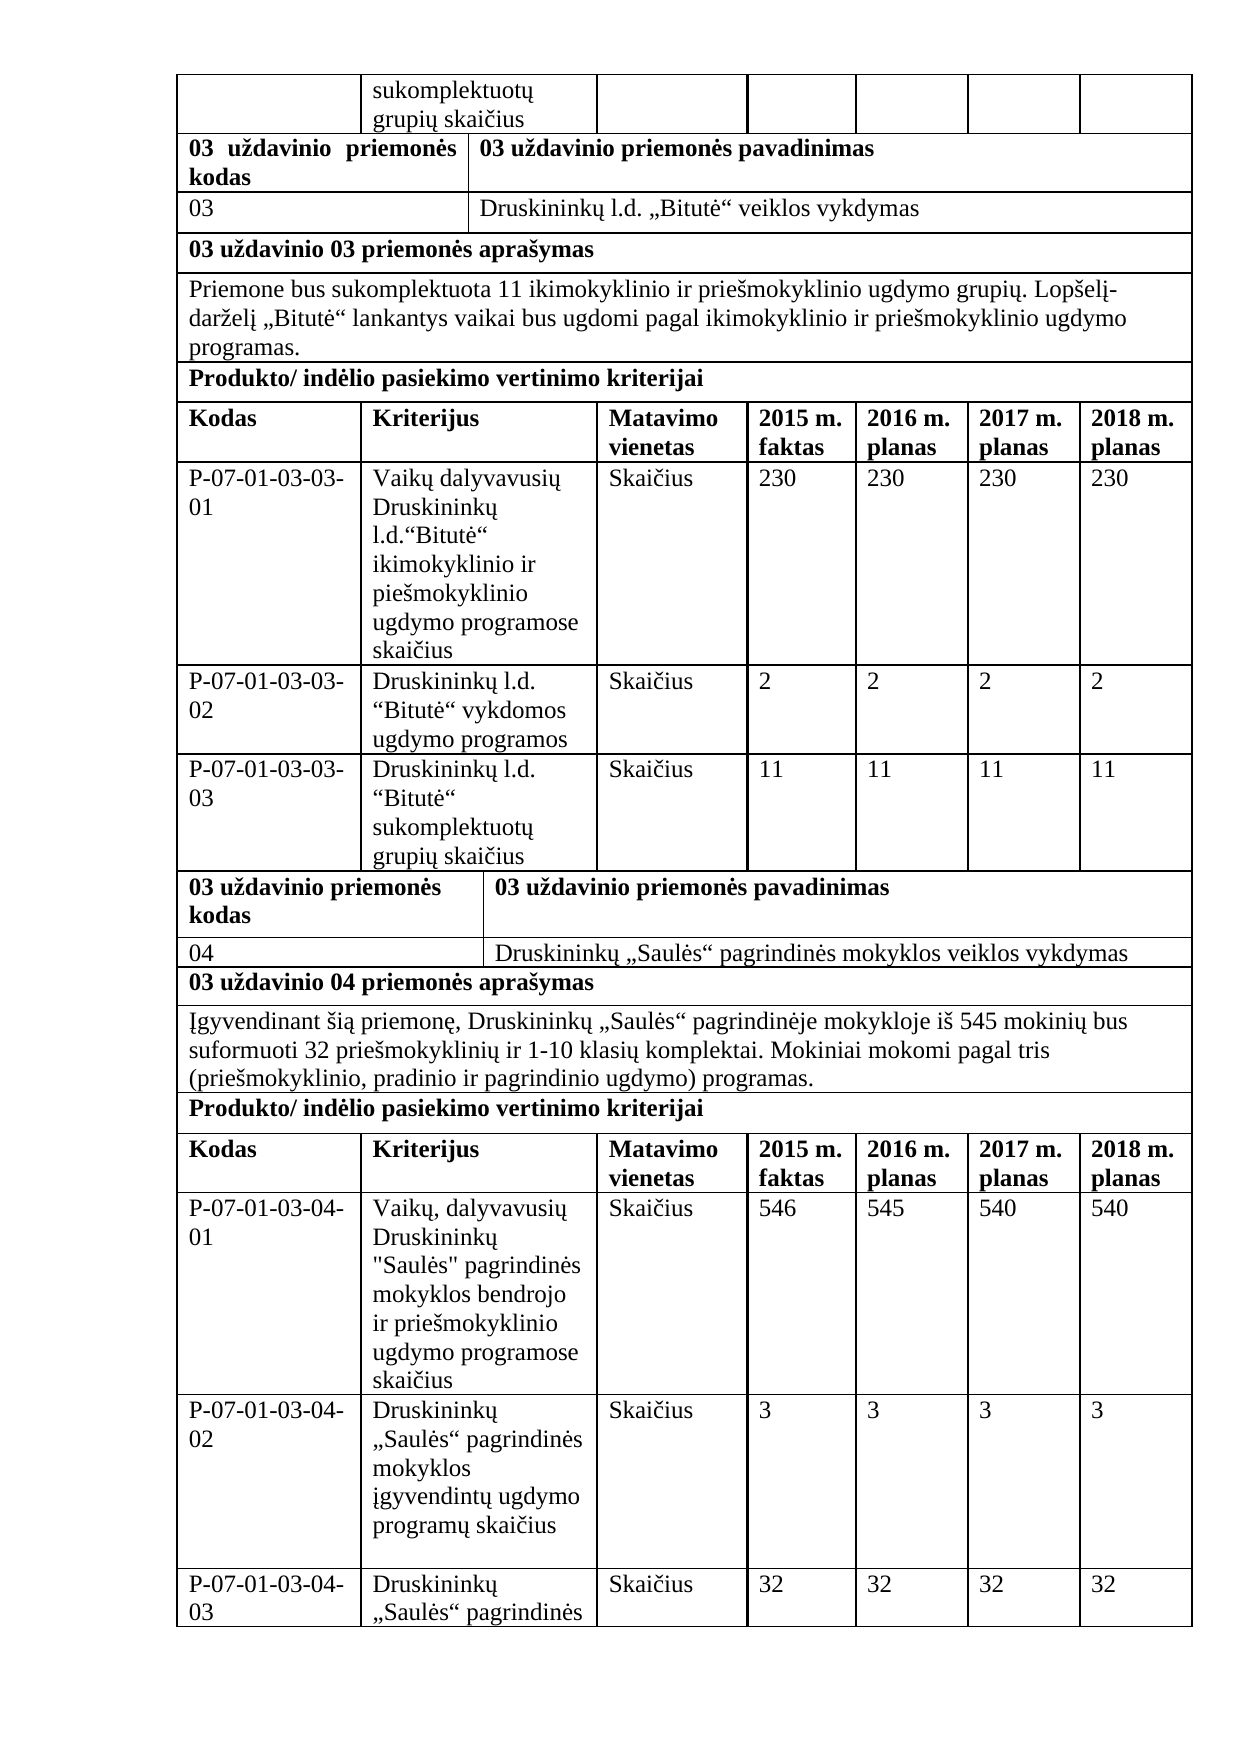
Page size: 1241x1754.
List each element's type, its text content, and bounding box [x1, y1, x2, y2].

table_cell Druskininkų l.d. „Bitutė“ veiklos vykdymas [469, 193, 1191, 232]
table_cell 32 [1081, 1569, 1191, 1626]
table_cell P-07-01-03-04-01 [178, 1193, 360, 1394]
table_cell [969, 75, 1079, 132]
table_cell Vaikų dalyvavusių Druskininkų l.d.“Bitutė“ ikimokyklinio ir piešmokyklinio ugdymo programose skaičius [362, 463, 596, 664]
table_cell Kriterijus [362, 403, 596, 461]
table_cell P-07-01-03-03-02 [178, 666, 360, 752]
table_cell 2 [969, 666, 1079, 752]
table_cell Skaičius [598, 1395, 746, 1568]
table_cell P-07-01-03-03-03 [178, 755, 360, 869]
table_cell Matavimo vienetas [598, 403, 746, 461]
table_cell 11 [749, 755, 855, 869]
table_cell 2 [857, 666, 967, 752]
table_cell Druskininkų „Saulės“ pagrindinės mokyklos įgyvendintų ugdymo programų skaičius [362, 1395, 596, 1568]
table_cell 03 uždavinio 03 priemonės aprašymas [178, 234, 1191, 272]
table_cell 3 [969, 1395, 1079, 1568]
table_cell 32 [857, 1569, 967, 1626]
table_cell Priemone bus sukomplektuota 11 ikimokyklinio ir priešmokyklinio ugdymo grupių. Lopšelį-darželį „Bitutė“ lankantys vaikai bus ugdomi pagal ikimokyklinio ir priešmokyklinio ugdymo programas. [178, 274, 1191, 361]
table_cell P-07-01-03-04-03 [178, 1569, 360, 1626]
table_cell Skaičius [598, 1569, 746, 1626]
table_cell 03 uždavinio priemonės kodas [178, 872, 483, 937]
table_cell 11 [1081, 755, 1191, 869]
table_cell 230 [857, 463, 967, 664]
table_cell Skaičius [598, 755, 746, 869]
table_cell 11 [969, 755, 1079, 869]
table_cell 2015 m. faktas [749, 403, 855, 461]
table_cell Produkto/ indėlio pasiekimo vertinimo kriterijai [178, 363, 1191, 401]
table_cell 03 [178, 193, 468, 232]
table_cell 11 [857, 755, 967, 869]
table_cell Kodas [178, 403, 360, 461]
table_cell Skaičius [598, 463, 746, 664]
table_cell 3 [1081, 1395, 1191, 1568]
table_cell Kodas [178, 1134, 360, 1192]
table_cell 2017 m. planas [969, 1134, 1079, 1192]
table_cell 230 [969, 463, 1079, 664]
table_cell 2016 m. planas [857, 403, 967, 461]
table_cell [1081, 75, 1191, 132]
table_cell 546 [749, 1193, 855, 1394]
table_cell 540 [969, 1193, 1079, 1394]
table_cell Skaičius [598, 1193, 746, 1394]
table_cell 230 [1081, 463, 1191, 664]
table_cell Matavimo vienetas [598, 1134, 746, 1192]
table_cell 3 [857, 1395, 967, 1568]
table_cell 230 [749, 463, 855, 664]
table_cell 32 [969, 1569, 1079, 1626]
table_cell 545 [857, 1193, 967, 1394]
table_cell 2 [1081, 666, 1191, 752]
table_cell [178, 75, 360, 132]
table_cell 03 uždavinio 04 priemonės aprašymas [178, 968, 1191, 1005]
table_cell [598, 75, 746, 132]
table_cell 2017 m. planas [969, 403, 1079, 461]
table_cell 540 [1081, 1193, 1191, 1394]
table_cell P-07-01-03-03-01 [178, 463, 360, 664]
table_cell 04 [178, 938, 483, 966]
table_cell Vaikų, dalyvavusių Druskininkų "Saulės" pagrindinės mokyklos bendrojo ir priešmokyklinio ugdymo programose skaičius [362, 1193, 596, 1394]
table_cell Druskininkų l.d. “Bitutė“ sukomplektuotų grupių skaičius [362, 755, 596, 869]
table_cell Druskininkų „Saulės“ pagrindinės mokyklos veiklos vykdymas [484, 938, 1191, 966]
table_cell 2015 m. faktas [749, 1134, 855, 1192]
table_cell 03 uždavinio priemonės pavadinimas [469, 134, 1191, 191]
table_cell 2016 m. planas [857, 1134, 967, 1192]
table_cell [749, 75, 855, 132]
table_cell 32 [749, 1569, 855, 1626]
table_cell 03 uždavinio priemonės pavadinimas [484, 872, 1191, 937]
table_cell Skaičius [598, 666, 746, 752]
table_cell Kriterijus [362, 1134, 596, 1192]
table_cell 2018 m. planas [1081, 1134, 1191, 1192]
table_cell Įgyvendinant šią priemonę, Druskininkų „Saulės“ pagrindinėje mokykloje iš 545 mokinių bus suformuoti 32 priešmokyklinių ir 1-10 klasių komplektai. Mokiniai mokomi pagal tris (priešmokyklinio, pradinio ir pagrindinio ugdymo) programas. [178, 1006, 1191, 1092]
table_cell 2 [749, 666, 855, 752]
table_cell 2018 m. planas [1081, 403, 1191, 461]
table_cell Druskininkų „Saulės“ pagrindinės [362, 1569, 596, 1626]
table_cell [857, 75, 967, 132]
table_cell Produkto/ indėlio pasiekimo vertinimo kriterijai [178, 1093, 1191, 1133]
table_cell Druskininkų l.d. “Bitutė“ vykdomos ugdymo programos [362, 666, 596, 752]
table_cell 3 [749, 1395, 855, 1568]
table_cell sukomplektuotų grupių skaičius [362, 75, 596, 132]
table_cell P-07-01-03-04-02 [178, 1395, 360, 1568]
table_cell 03 uždavinio priemonės kodas [178, 134, 468, 191]
